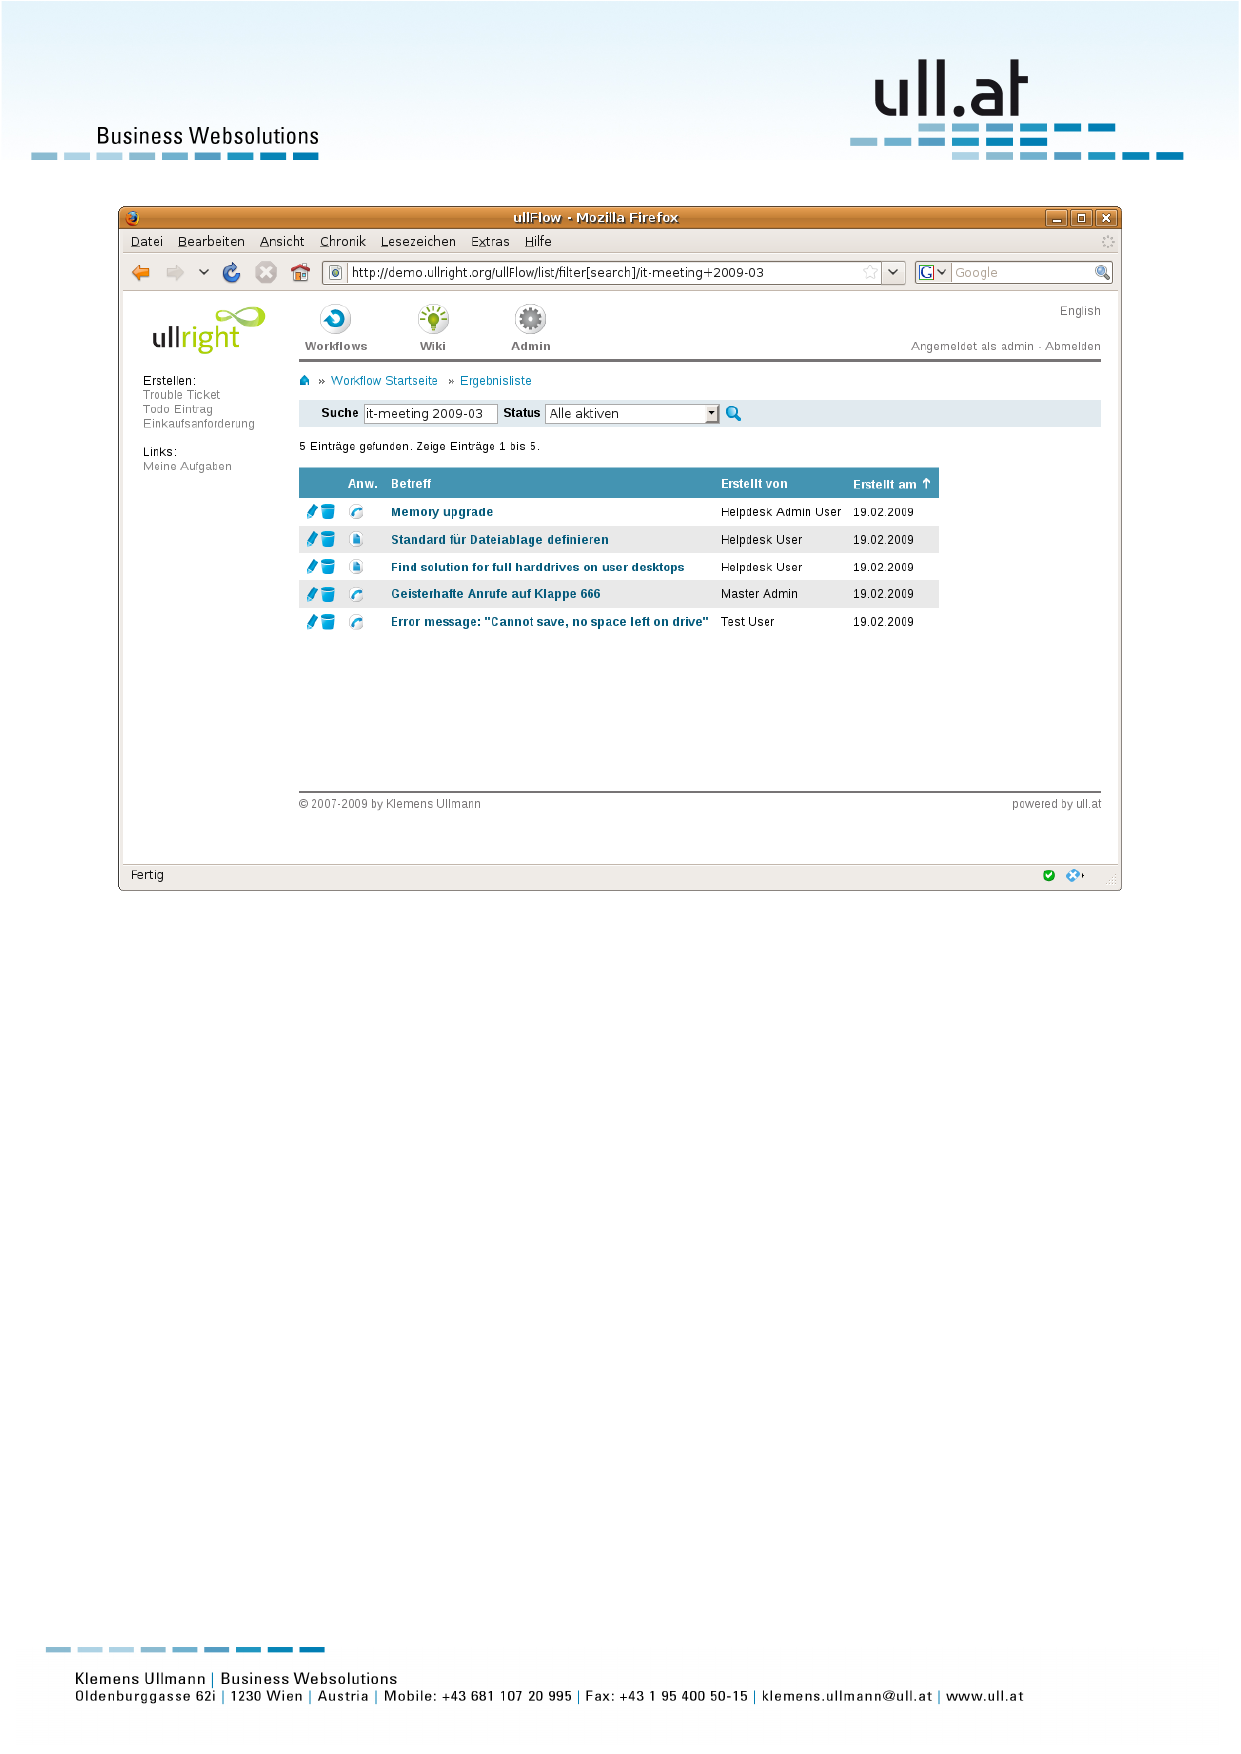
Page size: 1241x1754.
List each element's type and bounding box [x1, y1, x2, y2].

picture [16, 1647, 1219, 1745]
picture [1, 1, 1239, 160]
picture [118, 206, 1122, 891]
